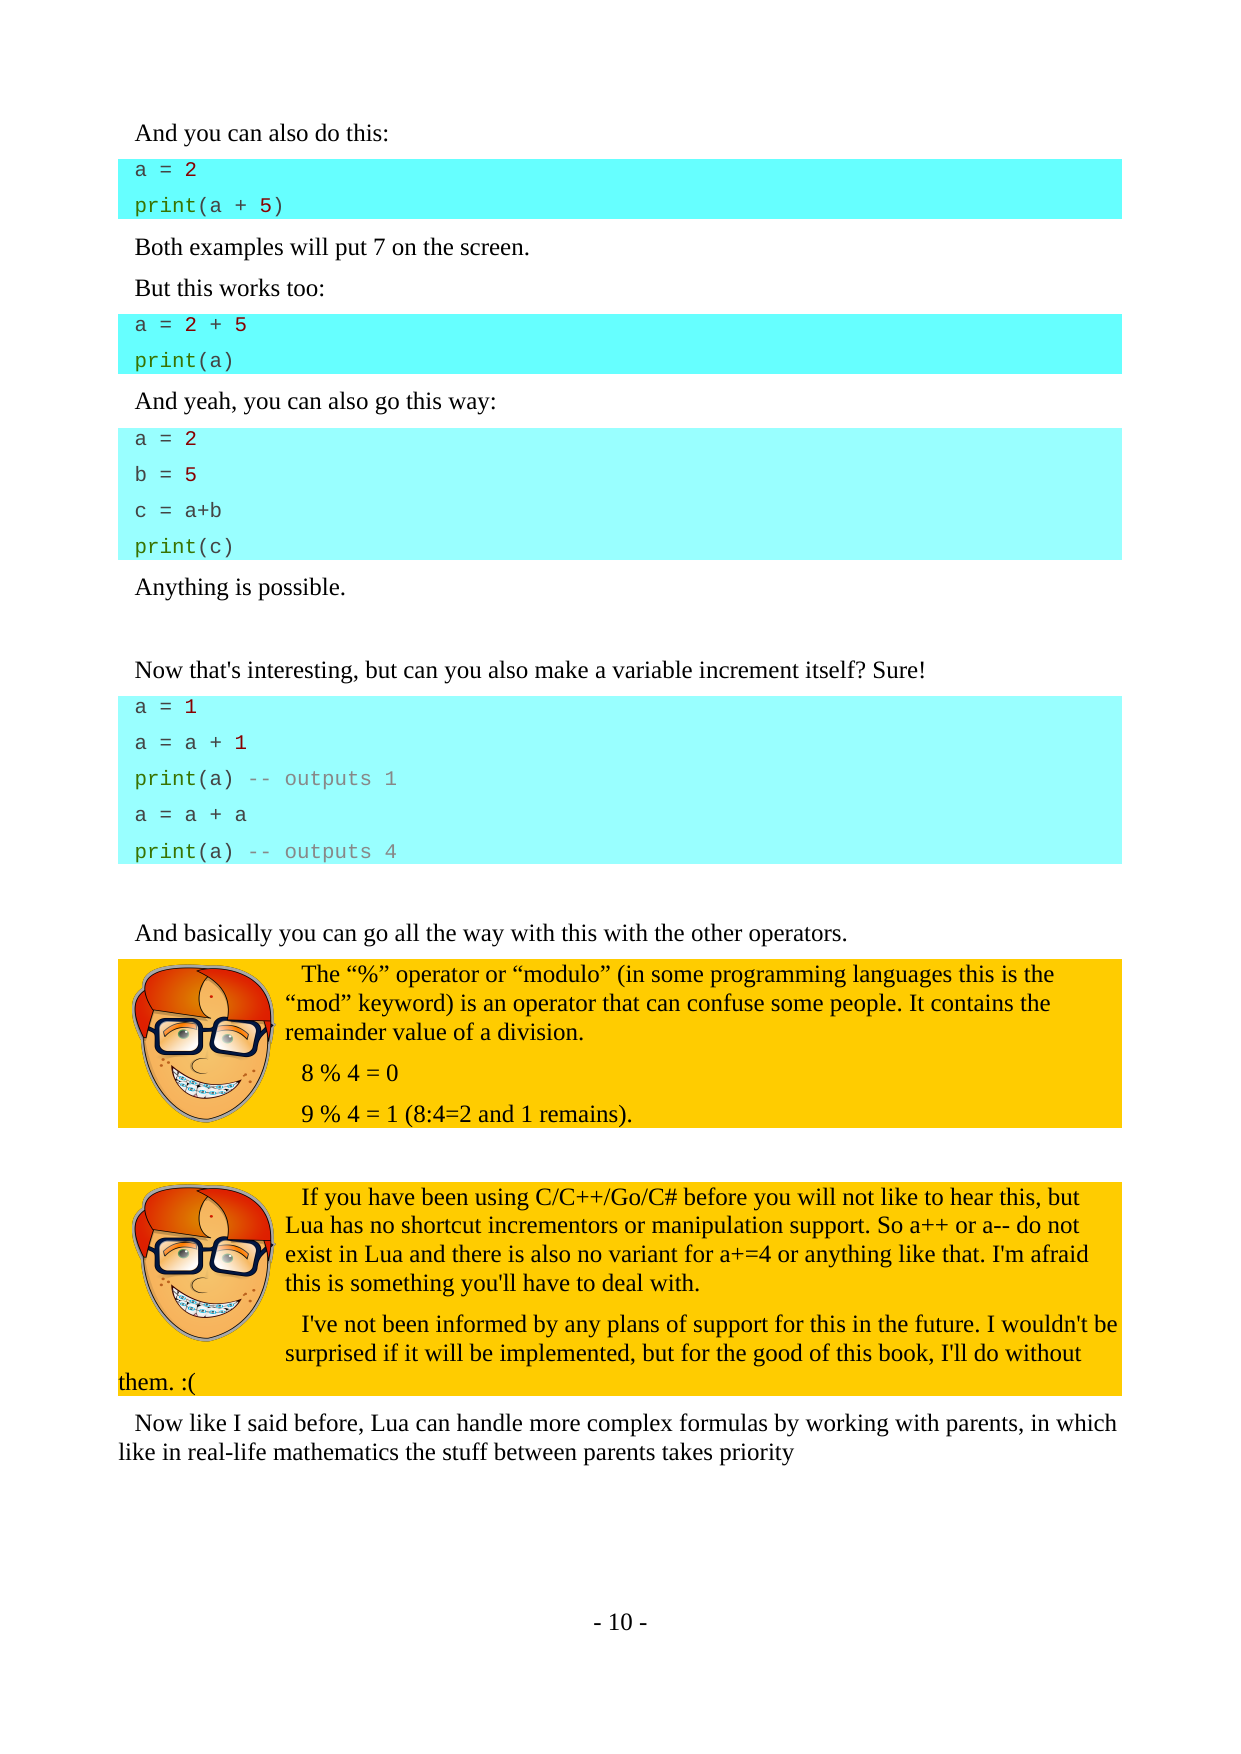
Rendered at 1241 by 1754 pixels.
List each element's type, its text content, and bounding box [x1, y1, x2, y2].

text 8 % 4 = 0 [285, 1058, 1122, 1087]
text print(a) -- outputs 1 [118, 768, 1122, 792]
text print(c) [118, 536, 1122, 560]
text Both examples will put 7 on the screen. [118, 232, 1122, 260]
text a = a + a [118, 804, 1122, 828]
text a = 2 + 5 [118, 314, 1122, 338]
text And yeah, you can also go this way: [118, 386, 1122, 415]
text 9 % 4 = 1 (8:4=2 and 1 remains). [285, 1099, 1122, 1128]
text b = 5 [118, 464, 1122, 487]
text a = 2 [118, 428, 1122, 451]
text And basically you can go all the way with this with the other operators. [118, 918, 1122, 947]
text The “%” operator or “modulo” (in some programming languages this is the “mod” keyword) is an operator that can confuse some people. It contains the remainder value of a division. [285, 959, 1122, 1046]
text print(a) [118, 350, 1122, 374]
picture [123, 957, 285, 1130]
text Anything is possible. [118, 572, 1122, 601]
text Now like I said before, Lua can handle more complex formulas by working with parents, in which like in real-life mathematics the stuff between parents takes priority [118, 1408, 1122, 1466]
text a = 1 [118, 696, 1122, 720]
text print(a) -- outputs 4 [118, 841, 1122, 864]
text print(a + 5) [118, 196, 1122, 219]
text And you can also do this: [118, 118, 1122, 147]
text Now that's interesting, but can you also make a variable increment itself? Sure! [118, 655, 1122, 683]
text But this works too: [118, 273, 1122, 302]
text If you have been using C/C++/Go/C# before you will not like to hear this, but Lua has no shortcut incrementors or manipulation support. So a++ or a-- do not exist in Lua and there is also no variant for a+=4 or anything like that. I'm afraid this is something you'll have to deal with. [285, 1182, 1122, 1297]
text c = a+b [118, 500, 1122, 524]
text a = a + 1 [118, 732, 1122, 756]
picture [123, 1177, 285, 1349]
text I've not been informed by any plans of support for this in the future. I wouldn't be surprised if it will be implemented, but for the good of this book, I'll do without them. :( [118, 1309, 1122, 1396]
text a = 2 [118, 159, 1122, 183]
